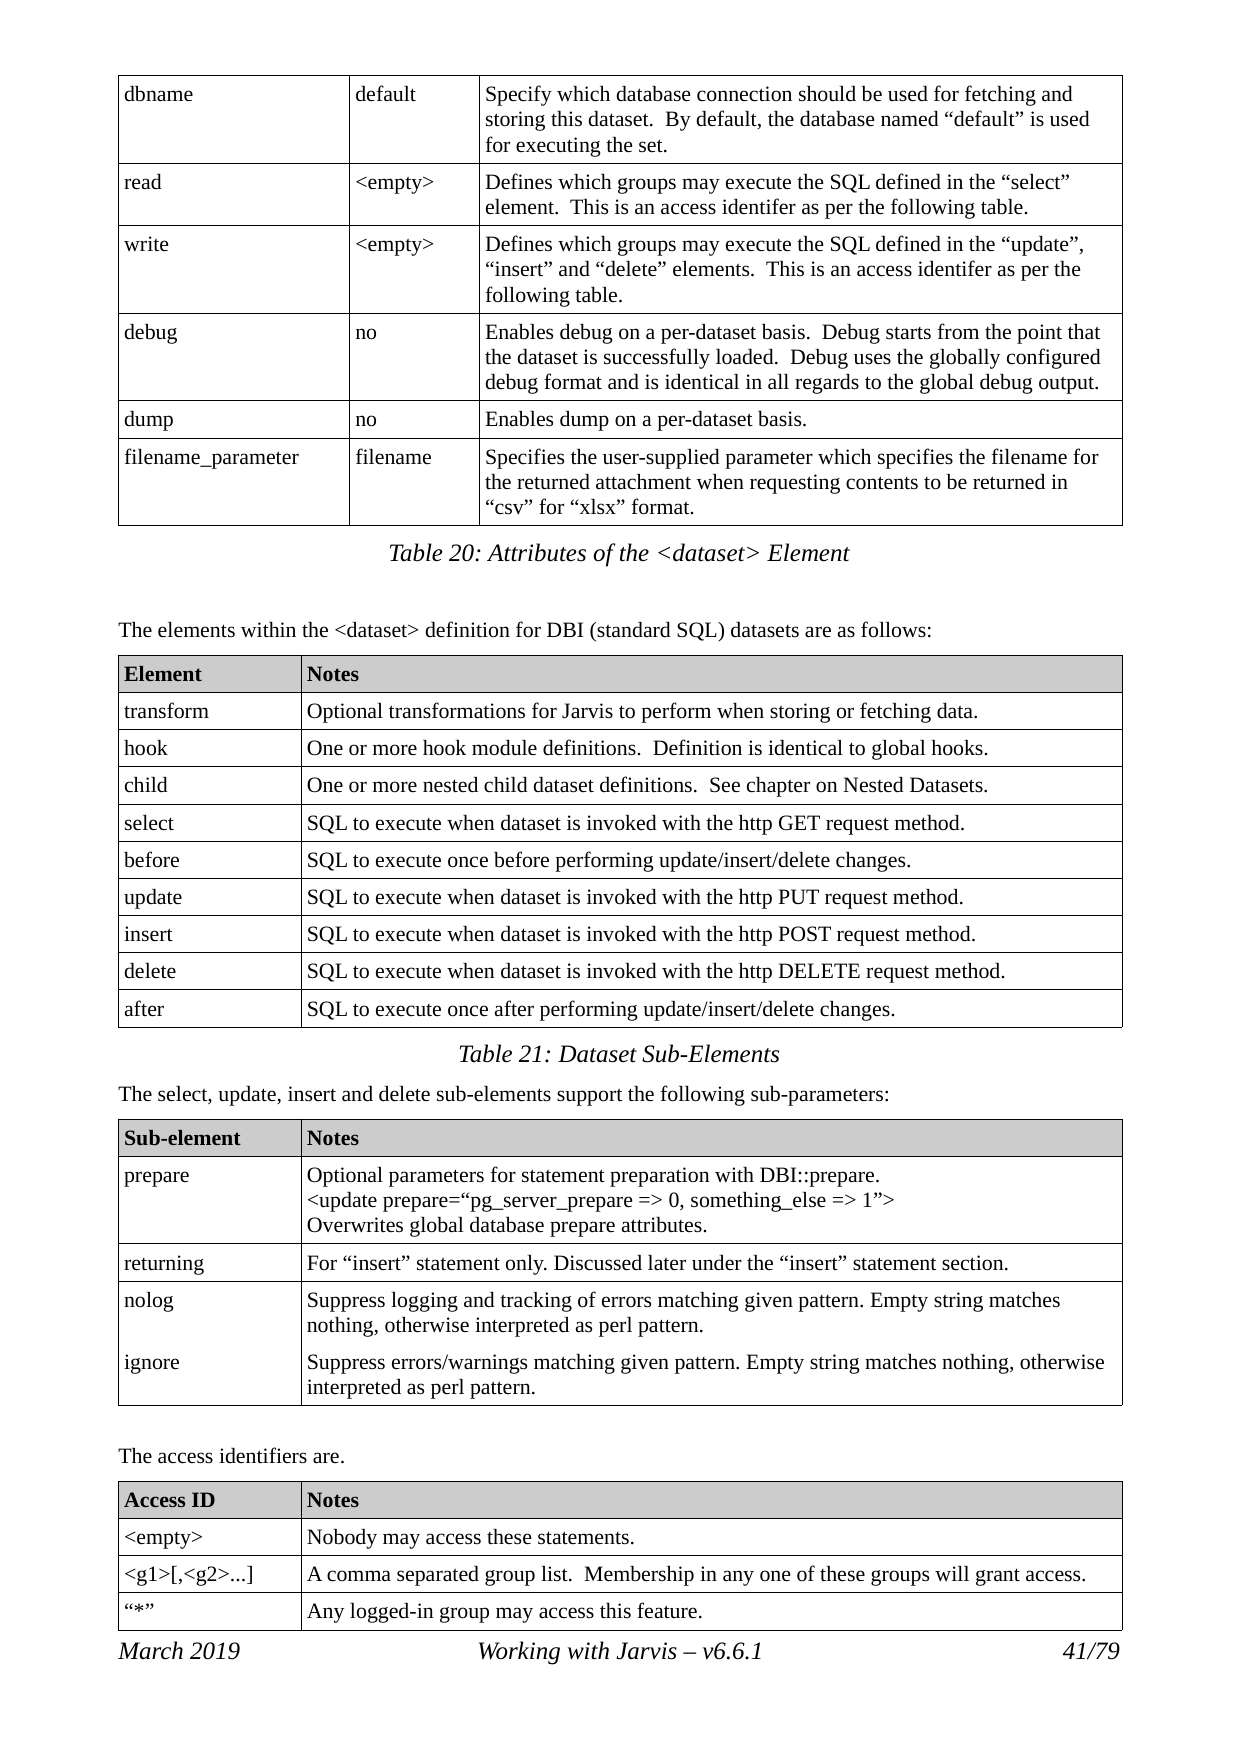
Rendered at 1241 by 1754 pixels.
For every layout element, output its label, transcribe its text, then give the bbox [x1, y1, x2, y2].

table_cell filename [350, 439, 479, 525]
table_cell <g1>[,<g2>...] [119, 1556, 301, 1592]
table_cell Enables dump on a per-dataset basis. [480, 401, 1122, 437]
text The select, update, insert and delete sub-elements support the following sub-parameters: [118, 1081, 1122, 1106]
table_header Notes [302, 1120, 1122, 1156]
table_header Notes [302, 656, 1122, 692]
table_cell ignore [119, 1343, 301, 1405]
text The elements within the <dataset> definition for DBI (standard SQL) datasets are as follows: [118, 617, 1122, 642]
table_cell transform [119, 693, 301, 729]
text Table 21: Dataset Sub-Elements [118, 1039, 1122, 1068]
table_cell SQL to execute once after performing update/insert/delete changes. [302, 990, 1122, 1027]
table_cell no [350, 314, 479, 400]
table_cell Enables debug on a per-dataset basis. Debug starts from the point that the dataset is successfully loaded. Debug uses the globally configured debug format and is identical in all regards to the global debug output. [480, 314, 1122, 400]
table_cell A comma separated group list. Membership in any one of these groups will grant access. [302, 1556, 1122, 1592]
table_cell select [119, 805, 301, 841]
table_cell nolog [119, 1282, 301, 1343]
table_cell Any logged-in group may access this feature. [302, 1593, 1122, 1629]
table_cell prepare [119, 1157, 301, 1243]
table_cell <empty> [350, 226, 479, 313]
table_cell Defines which groups may execute the SQL defined in the “select” element. This is an access identifer as per the following table. [480, 164, 1122, 225]
table_cell debug [119, 314, 349, 400]
table_cell Specifies the user-supplied parameter which specifies the filename for the returned attachment when requesting contents to be returned in “csv” for “xlsx” format. [480, 439, 1122, 525]
table_header Notes [302, 1482, 1122, 1518]
table_cell no [350, 401, 479, 437]
table_cell after [119, 990, 301, 1027]
table_cell Optional parameters for statement preparation with DBI::prepare. <update prepare=“pg_server_prepare => 0, something_else => 1”> Overwrites global database prepare attributes. [302, 1157, 1122, 1243]
table_cell filename_parameter [119, 439, 349, 525]
table_cell update [119, 879, 301, 915]
table_cell Optional transformations for Jarvis to perform when storing or fetching data. [302, 693, 1122, 729]
table_cell SQL to execute when dataset is invoked with the http GET request method. [302, 805, 1122, 841]
table_cell write [119, 226, 349, 313]
table_cell default [350, 76, 479, 163]
table_cell For “insert” statement only. Discussed later under the “insert” statement section. [302, 1244, 1122, 1281]
table_cell Nobody may access these statements. [302, 1519, 1122, 1555]
table_header Access ID [119, 1482, 301, 1518]
table_cell SQL to execute when dataset is invoked with the http POST request method. [302, 916, 1122, 952]
table_cell insert [119, 916, 301, 952]
table_cell One or more hook module definitions. Definition is identical to global hooks. [302, 730, 1122, 766]
table_cell Suppress logging and tracking of errors matching given pattern. Empty string matches nothing, otherwise interpreted as perl pattern. [302, 1282, 1122, 1343]
table_cell child [119, 767, 301, 803]
table_cell <empty> [350, 164, 479, 225]
table_cell Specify which database connection should be used for fetching and storing this dataset. By default, the database named “default” is used for executing the set. [480, 76, 1122, 163]
table_cell dump [119, 401, 349, 437]
table_cell SQL to execute when dataset is invoked with the http PUT request method. [302, 879, 1122, 915]
table_cell SQL to execute once before performing update/insert/delete changes. [302, 842, 1122, 878]
text The access identifiers are. [118, 1443, 1122, 1468]
table_header Sub-element [119, 1120, 301, 1156]
table_cell delete [119, 953, 301, 989]
table_cell read [119, 164, 349, 225]
table_cell Defines which groups may execute the SQL defined in the “update”, “insert” and “delete” elements. This is an access identifer as per the following table. [480, 226, 1122, 313]
table_cell “*” [119, 1593, 301, 1629]
table_cell <empty> [119, 1519, 301, 1555]
text Table 20: Attributes of the <dataset> Element [118, 538, 1122, 567]
table_cell dbname [119, 76, 349, 163]
table_cell returning [119, 1244, 301, 1281]
table_cell SQL to execute when dataset is invoked with the http DELETE request method. [302, 953, 1122, 989]
table_cell hook [119, 730, 301, 766]
table_cell before [119, 842, 301, 878]
table_header Element [119, 656, 301, 692]
table_cell One or more nested child dataset definitions. See chapter on Nested Datasets. [302, 767, 1122, 803]
table_cell Suppress errors/warnings matching given pattern. Empty string matches nothing, otherwise interpreted as perl pattern. [302, 1343, 1122, 1405]
